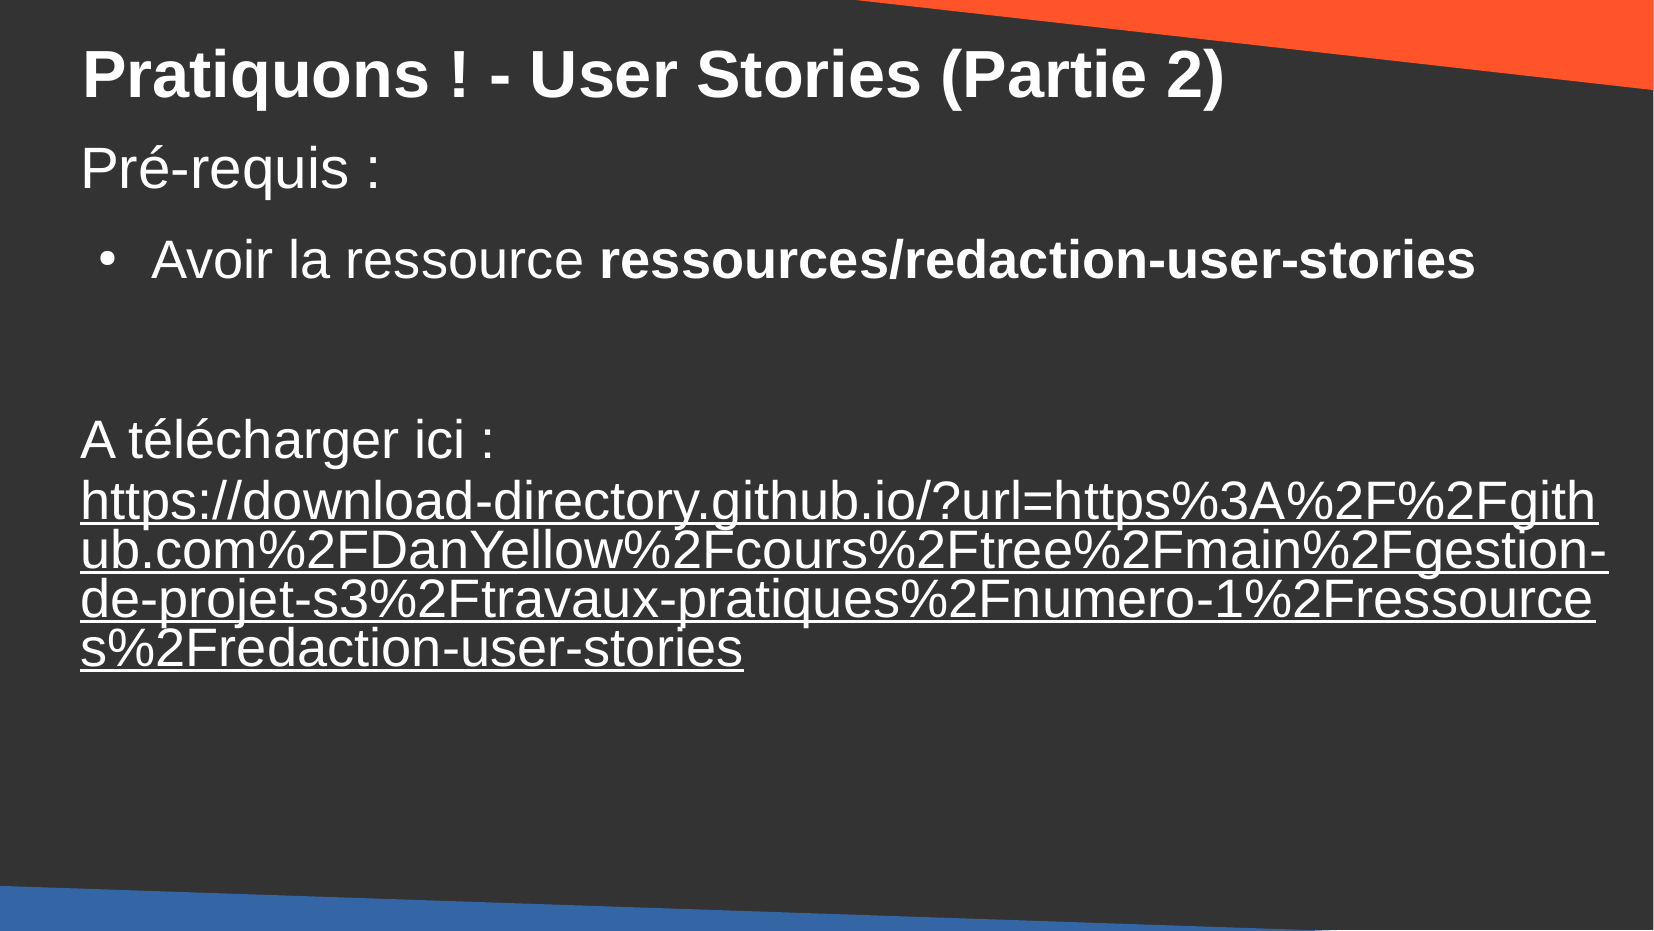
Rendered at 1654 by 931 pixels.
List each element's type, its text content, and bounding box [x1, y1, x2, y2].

list Pré-requis : Avoir la ressource ressources/redaction-user-stories A télécharger ici : https://download-directory.github.io/?url=https%3A%2F%2Fgithub.com%2FDanYellow%2Fcours%2Ftree%2Fmain%2Fgestion-de-projet-s3%2Ftravaux-pratiques%2Fnumero-1%2Fressources%2Fredaction-user-stories [80, 135, 1620, 721]
text_box [0, 885, 1337, 931]
text_box [855, 0, 1654, 91]
title Pratiquons ! - User Stories (Partie 2) [82, 37, 1571, 114]
